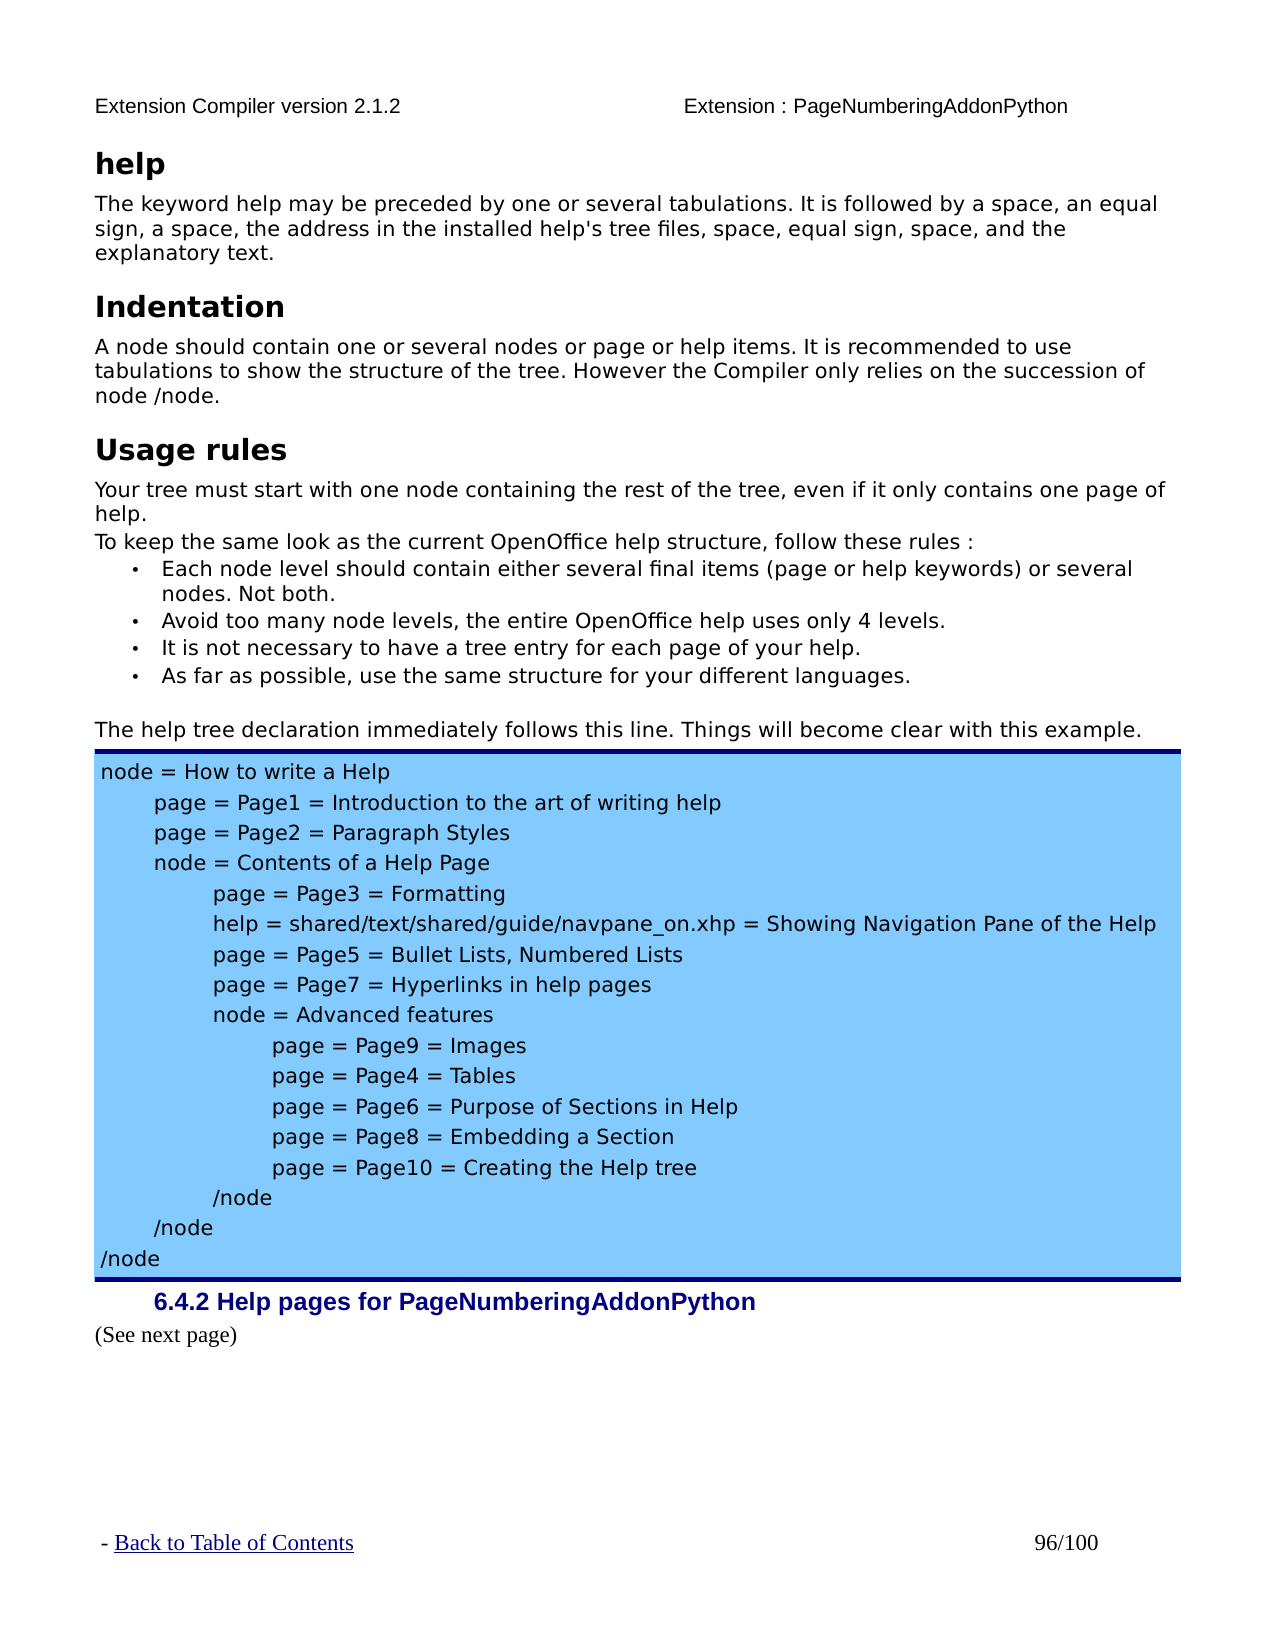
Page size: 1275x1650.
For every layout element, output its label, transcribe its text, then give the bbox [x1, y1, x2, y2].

text page = Page10 = Creating the Help tree [94, 1144, 1181, 1175]
text page = Page7 = Hyperlinks in help pages [94, 962, 1181, 992]
text node = Contents of a Help Page [94, 840, 1181, 871]
text page = Page4 = Tables [94, 1053, 1181, 1083]
text /node [94, 1236, 1181, 1282]
text /node [94, 1175, 1181, 1205]
subtitle Help pages for PageNumberingAddonPython [153, 1288, 1181, 1316]
text node = Advanced features [94, 992, 1181, 1023]
list Avoid too many node levels, the entire OpenOffice help uses only 4 levels. [132, 609, 1181, 633]
list It is not necessary to have a tree entry for each page of your help. [132, 636, 1181, 661]
list As far as possible, use the same structure for your different languages. [132, 664, 1181, 688]
text node = How to write a Help [94, 750, 1181, 779]
text Your tree must start with one node containing the rest of the tree, even if it only contains one page of help. [94, 478, 1181, 527]
text help [94, 147, 1181, 181]
text The keyword help may be preceded by one or several tabulations. It is followed by a space, an equal sign, a space, the address in the installed help's tree files, space, equal sign, space, and the explanatory text. [94, 192, 1181, 266]
text Usage rules [94, 433, 1181, 467]
text Indentation [94, 290, 1181, 324]
text /node [94, 1205, 1181, 1236]
text page = Page1 = Introduction to the art of writing help [94, 779, 1181, 810]
text page = Page6 = Purpose of Sections in Help [94, 1083, 1181, 1114]
text page = Page3 = Formatting [94, 871, 1181, 901]
text page = Page5 = Bullet Lists, Numbered Lists [94, 931, 1181, 962]
list Each node level should contain either several final items (page or help keywords) or several nodes. Not both. [132, 557, 1181, 606]
text To keep the same look as the current OpenOffice help structure, follow these rules : [94, 529, 1181, 554]
text page = Page8 = Embedding a Section [94, 1114, 1181, 1144]
text page = Page9 = Images [94, 1023, 1181, 1053]
text help = shared/text/shared/guide/navpane_on.xhp = Showing Navigation Pane of the Help [94, 901, 1181, 931]
text The help tree declaration immediately follows this line. Things will become clear with this example. [94, 718, 1181, 743]
text A node should contain one or several nodes or page or help items. It is recommended to use tabulations to show the structure of the tree. However the Compiler only relies on the succession of node /node. [94, 335, 1181, 408]
text page = Page2 = Paragraph Styles [94, 810, 1181, 840]
text (See next page) [94, 1322, 1181, 1348]
